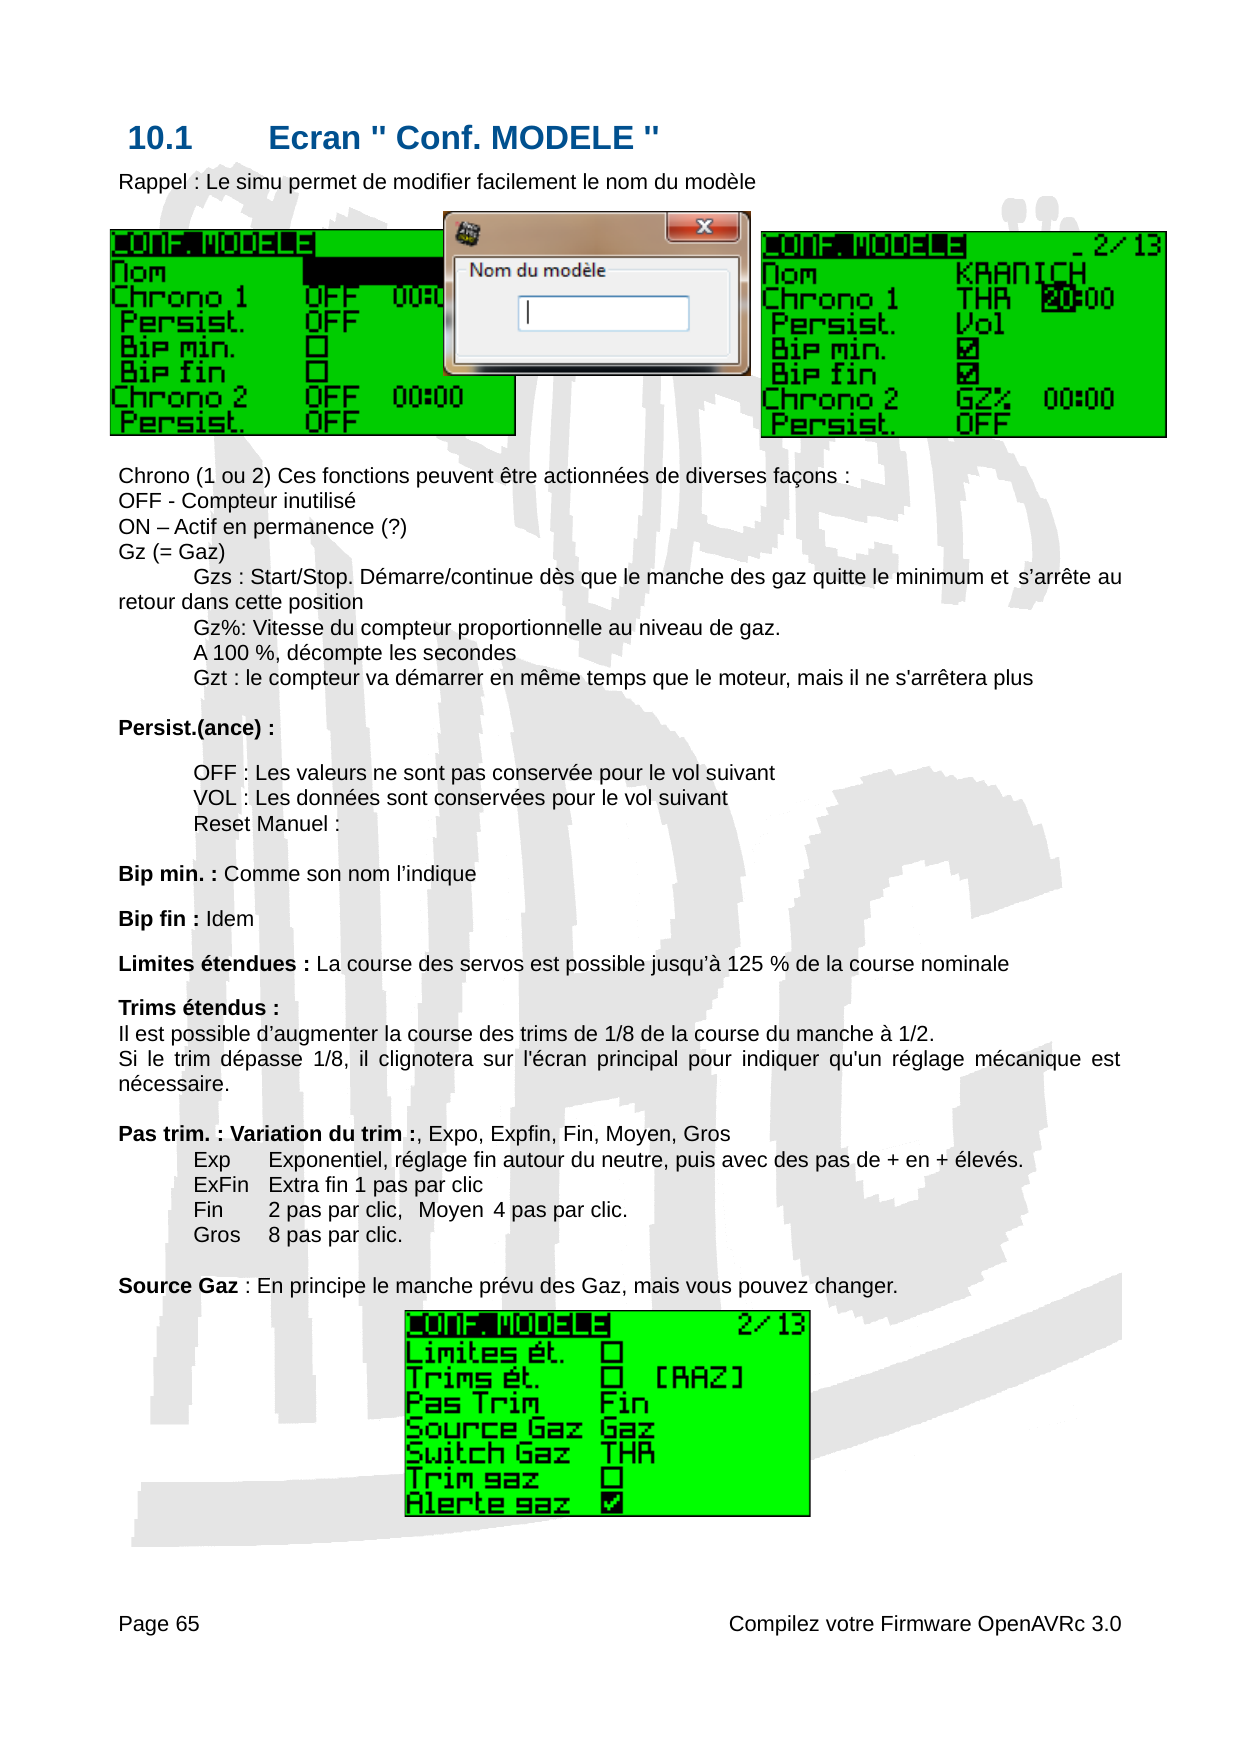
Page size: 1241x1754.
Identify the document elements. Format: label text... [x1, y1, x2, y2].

text Limites étendues : La course des servos est possible jusqu’à 125 % de la course nominale [118, 951, 1122, 976]
text Gz (= Gaz) [118, 539, 1122, 564]
text Fin 2 pas par clic, Moyen 4 pas par clic. [118, 1197, 1122, 1222]
text Source Gaz : En principe le manche prévu des Gaz, mais vous pouvez changer. [118, 1273, 1122, 1298]
text Persist.(ance) : [118, 715, 1122, 741]
text Pas trim. : Variation du trim :, Expo, Expfin, Fin, Moyen, Gros [118, 1121, 1122, 1147]
text Trims étendus : [118, 995, 1122, 1021]
subtitle Ecran '' Conf. MODELE '' [118, 118, 1122, 157]
text ON – Actif en permanence (?) [118, 514, 1122, 539]
text Bip fin : Idem [118, 906, 1122, 931]
text Il est possible d’augmenter la course des trims de 1/8 de la course du manche à 1/2. [118, 1021, 1122, 1046]
text A 100 %, décompte les secondes [118, 640, 1122, 665]
text Gros 8 pas par clic. [118, 1222, 1122, 1247]
picture [760, 231, 1167, 438]
picture [404, 1310, 811, 1517]
text Si le trim dépasse 1/8, il clignotera sur l'écran principal pour indiquer qu'un réglage mécanique est nécessaire. [118, 1046, 1122, 1096]
text OFF : Les valeurs ne sont pas conservée pour le vol suivant [118, 760, 1122, 785]
text VOL : Les données sont conservées pour le vol suivant [118, 785, 1122, 811]
text Gzs : Start/Stop. Démarre/continue dès que le manche des gaz quitte le minimum et s’arrête au retour dans cette position [118, 564, 1122, 614]
text Exp Exponentiel, réglage fin autour du neutre, puis avec des pas de + en + élevés. [118, 1147, 1122, 1172]
text ExFin Extra fin 1 pas par clic [118, 1172, 1122, 1197]
text Bip min. : Comme son nom l’indique [118, 861, 1122, 886]
text Chrono (1 ou 2) Ces fonctions peuvent être actionnées de diverses façons : [118, 463, 1122, 488]
text Gzt : le compteur va démarrer en même temps que le moteur, mais il ne s'arrêtera plus [118, 665, 1122, 690]
text Rappel : Le simu permet de modifier facilement le nom du modèle [118, 169, 1122, 194]
text Gz%: Vitesse du compteur proportionnelle au niveau de gaz. [118, 614, 1122, 640]
text Reset Manuel : [118, 811, 1122, 836]
text OFF - Compteur inutilisé [118, 488, 1122, 514]
picture [109, 211, 751, 436]
